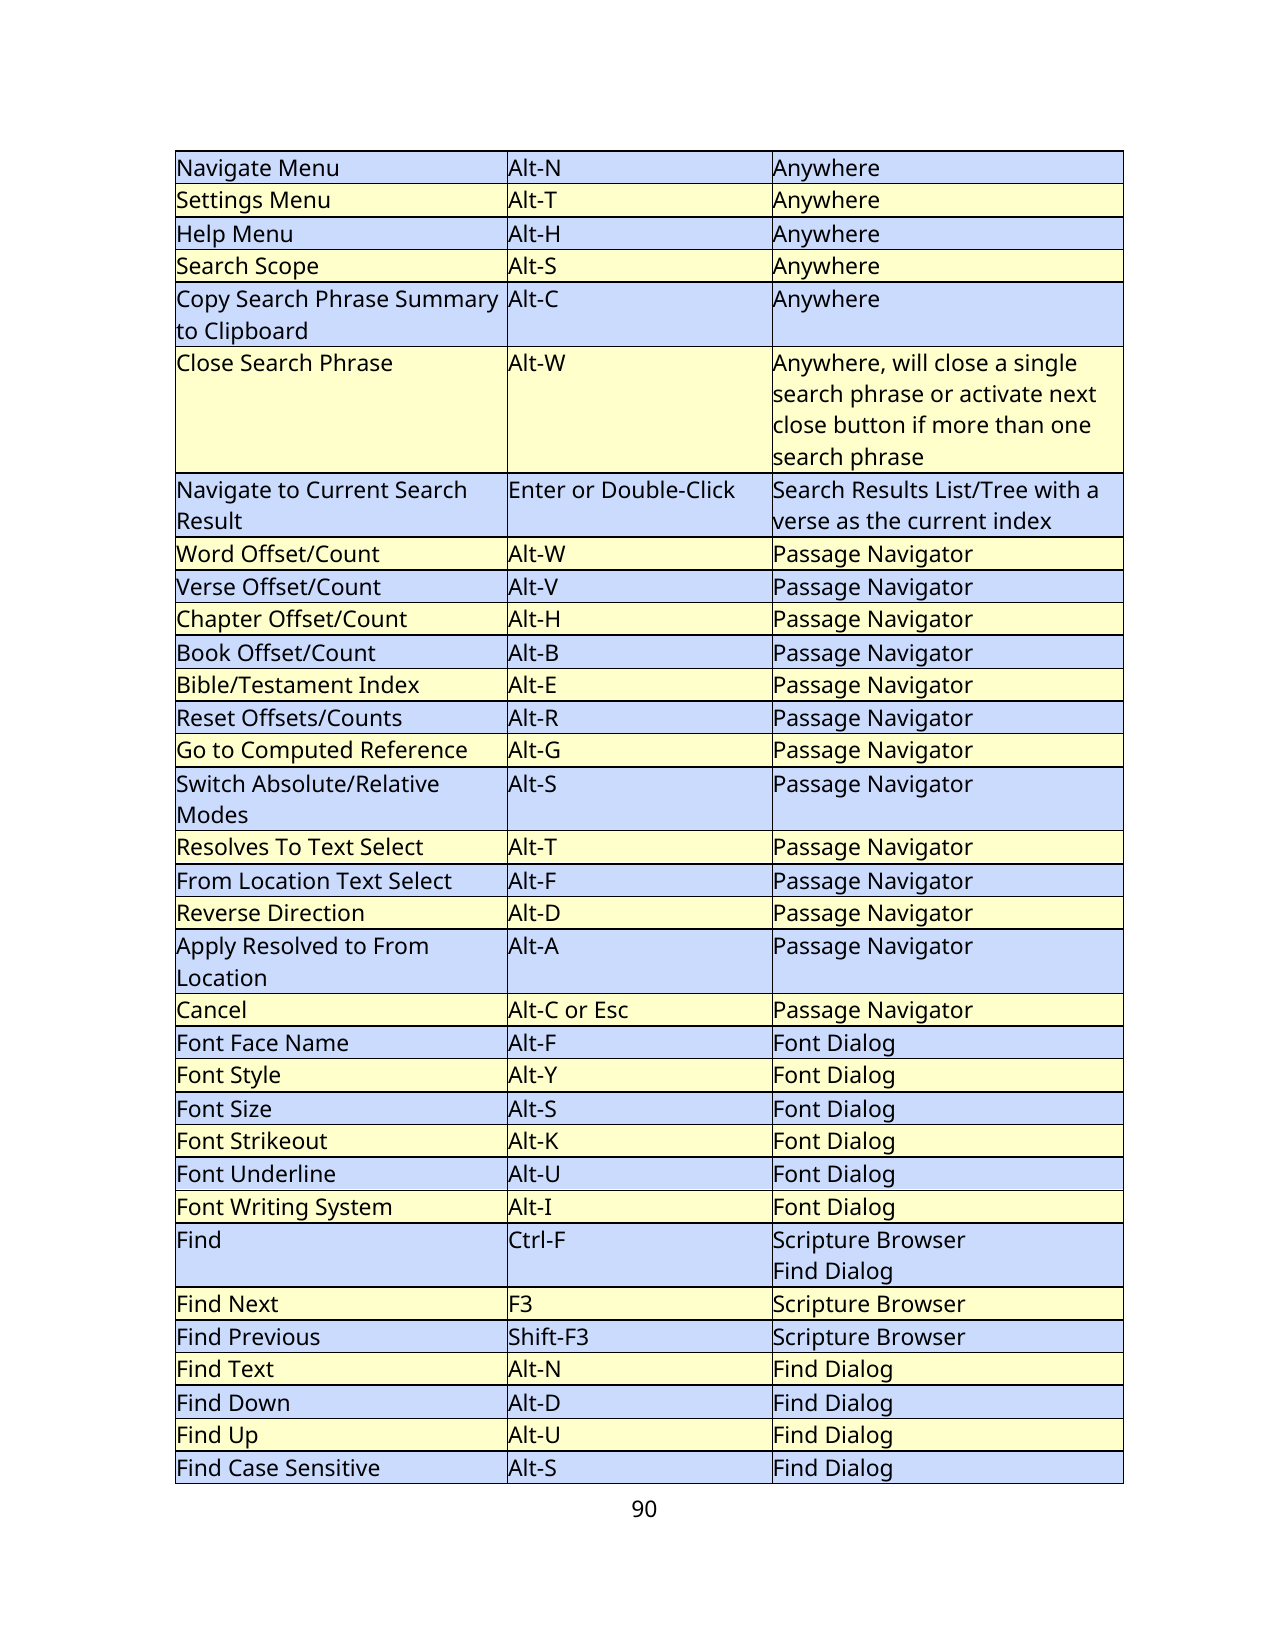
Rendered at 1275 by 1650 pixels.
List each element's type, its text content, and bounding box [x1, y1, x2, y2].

table_cell Find Previous [176, 1321, 507, 1352]
table_cell Passage Navigator [773, 636, 1123, 668]
table_cell Scripture Browser [773, 1321, 1123, 1352]
table_cell Passage Navigator [773, 669, 1123, 700]
table_cell Settings Menu [176, 184, 507, 216]
table_cell Find Dialog [773, 1386, 1123, 1418]
table_cell Alt-H [508, 603, 772, 634]
table_cell Find Down [176, 1386, 507, 1418]
table_cell Alt-U [508, 1158, 772, 1189]
table_cell Anywhere [773, 184, 1123, 216]
table_cell Font Writing System [176, 1191, 507, 1222]
table_cell Alt-D [508, 897, 772, 928]
table_cell Font Dialog [773, 1125, 1123, 1156]
table_cell Alt-C [508, 283, 772, 346]
table_cell Find Dialog [773, 1353, 1123, 1384]
table_cell Alt-N [508, 1353, 772, 1384]
table_cell Find Next [176, 1288, 507, 1319]
table_cell Passage Navigator [773, 930, 1123, 993]
table_cell Font Size [176, 1093, 507, 1124]
table_cell Font Dialog [773, 1059, 1123, 1091]
table_cell Font Dialog [773, 1158, 1123, 1189]
table_cell Alt-E [508, 669, 772, 700]
table_cell Apply Resolved to From Location [176, 930, 507, 993]
table_cell Search Results List/Tree with a verse as the current index [773, 474, 1123, 536]
table_cell Alt-G [508, 734, 772, 766]
table_cell Bible/Testament Index [176, 669, 507, 700]
table_cell Resolves To Text Select [176, 831, 507, 862]
table_cell Help Menu [176, 218, 507, 249]
table_cell Verse Offset/Count [176, 571, 507, 602]
table_cell Passage Navigator [773, 865, 1123, 896]
table_cell Passage Navigator [773, 603, 1123, 634]
table_cell Chapter Offset/Count [176, 603, 507, 634]
table_cell Alt-T [508, 184, 772, 216]
table_cell Alt-F [508, 865, 772, 896]
table_cell F3 [508, 1288, 772, 1319]
table_cell Switch Absolute/Relative Modes [176, 768, 507, 830]
table_cell Copy Search Phrase Summary to Clipboard [176, 283, 507, 346]
table_cell Find Dialog [773, 1419, 1123, 1450]
table_cell Anywhere [773, 218, 1123, 249]
table_cell Anywhere [773, 152, 1123, 183]
table_cell Anywhere [773, 250, 1123, 281]
table_cell Alt-N [508, 152, 772, 183]
table_cell Alt-R [508, 702, 772, 733]
table_cell Find Dialog [773, 1452, 1123, 1483]
table_cell Find [176, 1224, 507, 1286]
table_cell Font Dialog [773, 1093, 1123, 1124]
table_cell Alt-Y [508, 1059, 772, 1091]
table_cell Search Scope [176, 250, 507, 281]
table_cell Navigate to Current Search Result [176, 474, 507, 536]
table_cell Passage Navigator [773, 897, 1123, 928]
table_cell Navigate Menu [176, 152, 507, 183]
table_cell Font Underline [176, 1158, 507, 1189]
table_cell Passage Navigator [773, 831, 1123, 862]
table_cell Anywhere [773, 283, 1123, 346]
table_cell Alt-I [508, 1191, 772, 1222]
table_cell Scripture Browser Find Dialog [773, 1224, 1123, 1286]
table_cell Scripture Browser [773, 1288, 1123, 1319]
table_cell Font Style [176, 1059, 507, 1091]
table_cell Find Up [176, 1419, 507, 1450]
table_cell Cancel [176, 994, 507, 1025]
table_cell Font Dialog [773, 1027, 1123, 1058]
table_cell Find Text [176, 1353, 507, 1384]
table_cell Alt-V [508, 571, 772, 602]
table_cell Word Offset/Count [176, 538, 507, 569]
table_cell Alt-F [508, 1027, 772, 1058]
table_cell Alt-C or Esc [508, 994, 772, 1025]
table_cell Alt-U [508, 1419, 772, 1450]
table_cell Alt-W [508, 538, 772, 569]
table_cell Alt-S [508, 1093, 772, 1124]
table_cell Alt-K [508, 1125, 772, 1156]
table_cell Alt-S [508, 250, 772, 281]
table_cell Alt-B [508, 636, 772, 668]
table_cell Alt-T [508, 831, 772, 862]
table_cell Font Face Name [176, 1027, 507, 1058]
table_cell Anywhere, will close a single search phrase or activate next close button if more than one search phrase [773, 347, 1123, 472]
table_cell Passage Navigator [773, 702, 1123, 733]
table_cell Enter or Double-Click [508, 474, 772, 536]
table_cell Find Case Sensitive [176, 1452, 507, 1483]
table_cell Close Search Phrase [176, 347, 507, 472]
table_cell Go to Computed Reference [176, 734, 507, 766]
table_cell Alt-S [508, 1452, 772, 1483]
table_cell Alt-W [508, 347, 772, 472]
table_cell Alt-H [508, 218, 772, 249]
table_cell Passage Navigator [773, 994, 1123, 1025]
table_cell From Location Text Select [176, 865, 507, 896]
table_cell Reverse Direction [176, 897, 507, 928]
table_cell Font Strikeout [176, 1125, 507, 1156]
table_cell Alt-D [508, 1386, 772, 1418]
table_cell Shift-F3 [508, 1321, 772, 1352]
table_cell Passage Navigator [773, 734, 1123, 766]
table_cell Reset Offsets/Counts [176, 702, 507, 733]
table_cell Font Dialog [773, 1191, 1123, 1222]
table_cell Passage Navigator [773, 571, 1123, 602]
table_cell Ctrl-F [508, 1224, 772, 1286]
table_cell Book Offset/Count [176, 636, 507, 668]
table_cell Alt-S [508, 768, 772, 830]
table_cell Passage Navigator [773, 538, 1123, 569]
table_cell Passage Navigator [773, 768, 1123, 830]
table_cell Alt-A [508, 930, 772, 993]
